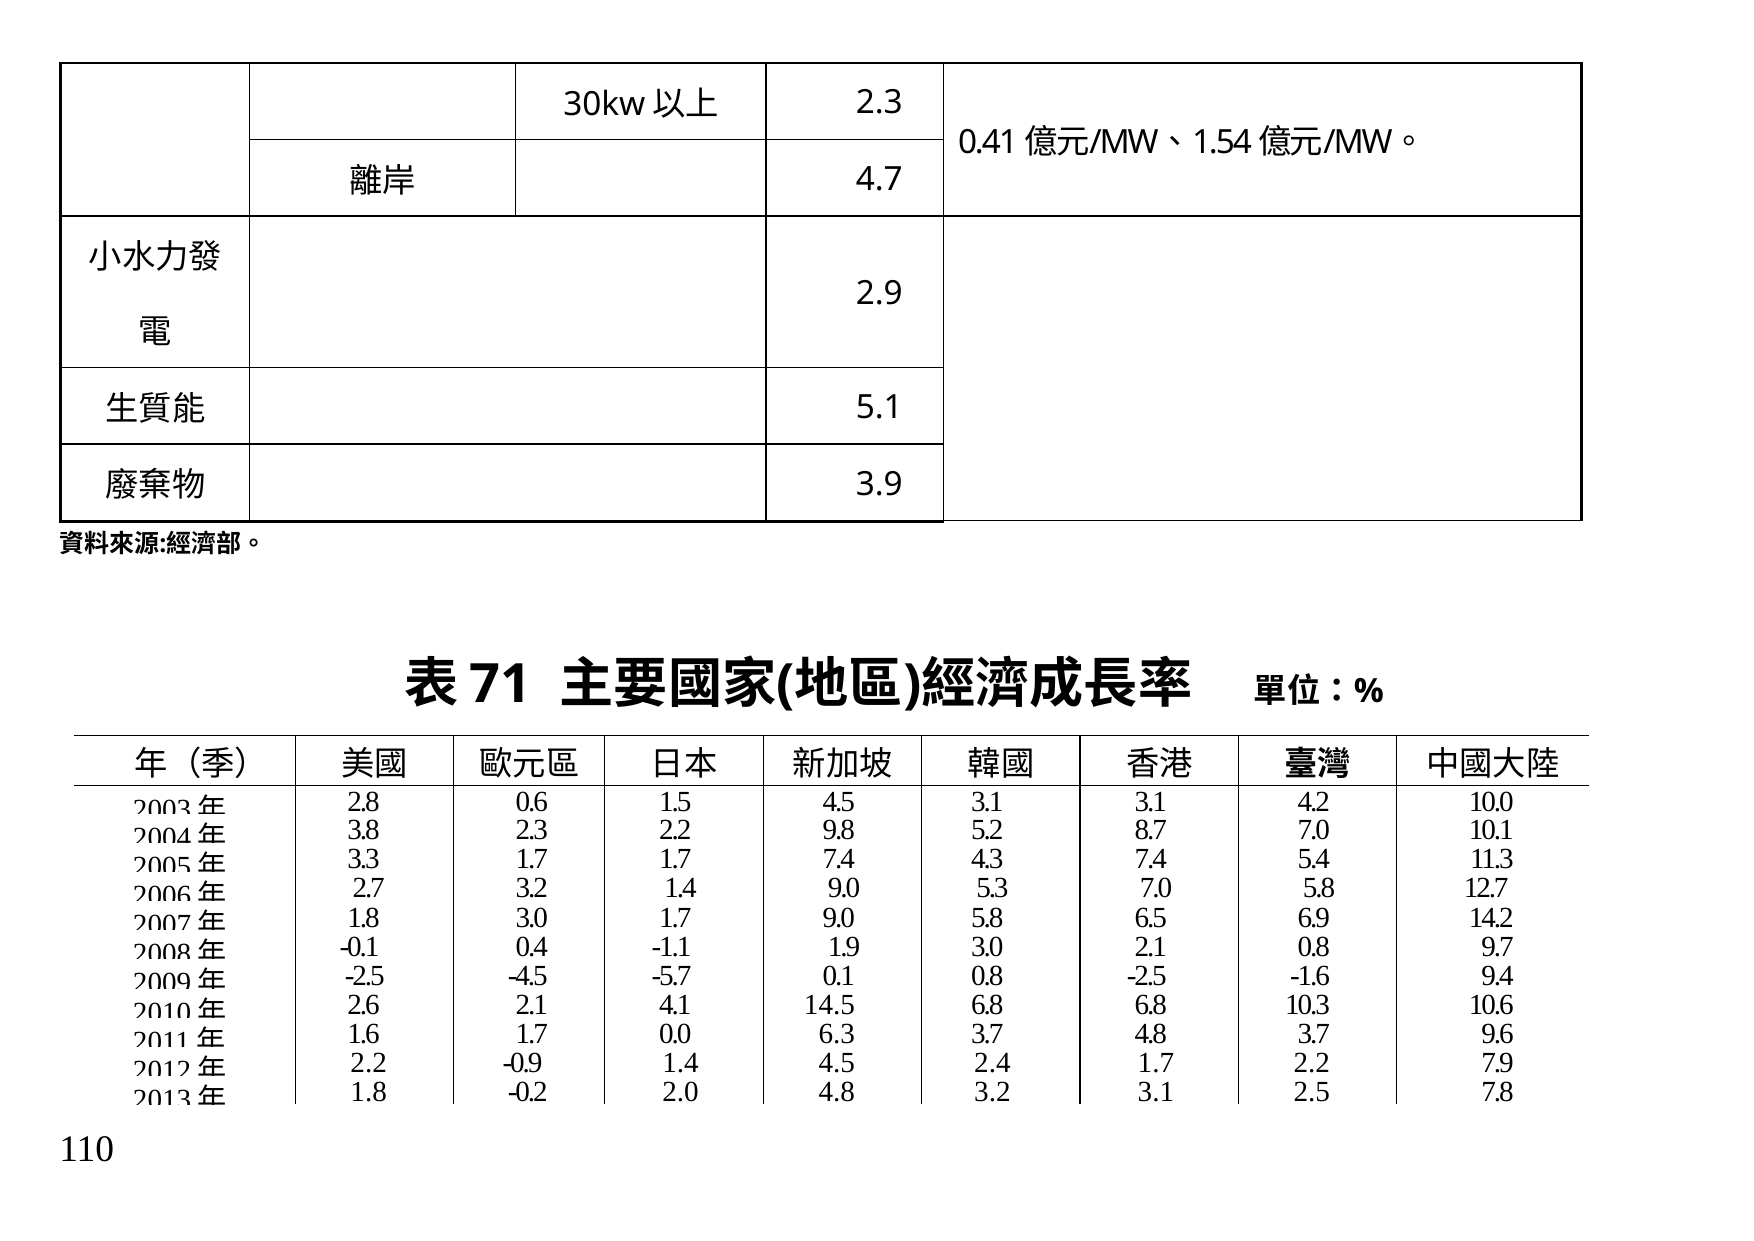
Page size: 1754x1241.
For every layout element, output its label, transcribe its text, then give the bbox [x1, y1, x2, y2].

table_header 新加坡 [764, 736, 921, 785]
table_cell 2.2 [605, 814, 763, 843]
table_cell 1.9 [764, 930, 921, 959]
text 表71 主要國家(地區)經濟成長率 單位：% [59, 623, 1639, 735]
table_cell 1.7 [605, 843, 763, 872]
table_header 臺灣 [1239, 736, 1396, 785]
table_cell 14.5 [764, 988, 921, 1017]
table_cell 10.0 [1397, 786, 1589, 814]
table_cell 2.7 [296, 872, 453, 901]
table_cell 2.2 [296, 1046, 453, 1075]
table_cell -4.5 [454, 959, 604, 988]
table_cell 10.6 [1397, 988, 1589, 1017]
table_cell [250, 445, 765, 520]
table_cell [250, 64, 515, 138]
table_cell 7.9 [1397, 1046, 1589, 1075]
table_cell 4.8 [1081, 1017, 1238, 1046]
table_cell 6.5 [1081, 901, 1238, 930]
table_header 中國大陸 [1397, 736, 1589, 785]
table_cell 3.3 [296, 843, 453, 872]
table_cell 2.9 [767, 217, 943, 367]
table_cell 5.8 [1239, 872, 1396, 901]
table_cell 2008年 [74, 930, 295, 959]
table_cell 1.4 [605, 1046, 763, 1075]
table_cell 0.6 [454, 786, 604, 814]
table_cell 4.5 [764, 1046, 921, 1075]
table_cell 9.8 [764, 814, 921, 843]
table_cell [250, 217, 765, 367]
table_cell [250, 368, 765, 443]
table_header 日本 [605, 736, 763, 785]
table_cell 3.1 [1081, 786, 1238, 814]
table_cell 生質能 [62, 368, 249, 443]
table_cell 9.0 [764, 872, 921, 901]
table_cell 2.6 [296, 988, 453, 1017]
table_cell 2009年 [74, 959, 295, 988]
table_cell 0.8 [1239, 930, 1396, 959]
table_cell 2.1 [454, 988, 604, 1017]
table_cell 7.0 [1081, 872, 1238, 901]
table_cell 0.41億元/MW、1.54億元/MW。 [944, 64, 1580, 215]
table_cell 5.4 [1239, 843, 1396, 872]
table_cell -2.5 [296, 959, 453, 988]
table_cell 14.2 [1397, 901, 1589, 930]
table_cell 1.7 [605, 901, 763, 930]
table_cell 12.7 [1397, 872, 1589, 901]
table_cell 5.1 [767, 368, 943, 443]
table_cell 2010年 [74, 988, 295, 1017]
table_cell 3.2 [454, 872, 604, 901]
table_header 歐元區 [454, 736, 604, 785]
table_cell 2.4 [922, 1046, 1079, 1075]
table_cell 3.1 [1081, 1075, 1238, 1104]
table_cell 6.8 [922, 988, 1079, 1017]
table_cell 1.7 [454, 843, 604, 872]
table_cell 3.0 [922, 930, 1079, 959]
table_cell 1.7 [454, 1017, 604, 1046]
table_cell 3.7 [1239, 1017, 1396, 1046]
table_cell 2006年 [74, 872, 295, 901]
table_cell 9.6 [1397, 1017, 1589, 1046]
table_cell 2007年 [74, 901, 295, 930]
table_cell 2.2 [1239, 1046, 1396, 1075]
table_cell -1.1 [605, 930, 763, 959]
table_cell 1.4 [605, 872, 763, 901]
table_cell 9.7 [1397, 930, 1589, 959]
table_header 美國 [296, 736, 453, 785]
table_cell -0.1 [296, 930, 453, 959]
table_cell 2.3 [767, 64, 943, 138]
table_cell 0.1 [764, 959, 921, 988]
table_cell 7.4 [1081, 843, 1238, 872]
table_cell 9.0 [764, 901, 921, 930]
table_cell 8.7 [1081, 814, 1238, 843]
table_cell 2011年 [74, 1017, 295, 1046]
table_cell 3.0 [454, 901, 604, 930]
table_cell 2.1 [1081, 930, 1238, 959]
table_cell 2.8 [296, 786, 453, 814]
table_cell 3.7 [922, 1017, 1079, 1046]
table_cell 5.2 [922, 814, 1079, 843]
table_header 年（季） [74, 736, 295, 785]
table_cell 3.8 [296, 814, 453, 843]
table_cell 5.8 [922, 901, 1079, 930]
table_cell 11.3 [1397, 843, 1589, 872]
table_cell 10.1 [1397, 814, 1589, 843]
table_cell -5.7 [605, 959, 763, 988]
table_cell 30kw以上 [516, 64, 765, 138]
table_cell 7.0 [1239, 814, 1396, 843]
text 資料來源:經濟部。 [59, 523, 1639, 560]
table_cell 3.2 [922, 1075, 1079, 1104]
table_cell 0.4 [454, 930, 604, 959]
table_cell 7.8 [1397, 1075, 1589, 1104]
table_cell 0.0 [605, 1017, 763, 1046]
table_cell 廢棄物 [62, 445, 249, 520]
table_cell [516, 140, 765, 215]
table_cell 1.7 [1081, 1046, 1238, 1075]
table_cell 3.1 [922, 786, 1079, 814]
table_cell 7.4 [764, 843, 921, 872]
table_cell 1.8 [296, 901, 453, 930]
table_cell 2003年 [74, 786, 295, 814]
table_cell 1.8 [296, 1075, 453, 1104]
table_cell 4.7 [767, 140, 943, 215]
table_cell 4.5 [764, 786, 921, 814]
table_cell 2.5 [1239, 1075, 1396, 1104]
table_cell 2004年 [74, 814, 295, 843]
table_header 香港 [1081, 736, 1238, 785]
table_cell 4.2 [1239, 786, 1396, 814]
table_cell -0.2 [454, 1075, 604, 1104]
table_cell 3.9 [767, 445, 943, 520]
table_cell 2012年 [74, 1046, 295, 1075]
table_cell -1.6 [1239, 959, 1396, 988]
table_cell -0.9 [454, 1046, 604, 1075]
table_cell 4.3 [922, 843, 1079, 872]
table_cell 1.6 [296, 1017, 453, 1046]
table_cell 2.0 [605, 1075, 763, 1104]
table_cell 4.1 [605, 988, 763, 1017]
table_cell 1.5 [605, 786, 763, 814]
table_cell 6.8 [1081, 988, 1238, 1017]
table_cell 2.3 [454, 814, 604, 843]
table_cell -2.5 [1081, 959, 1238, 988]
table_cell [944, 217, 1580, 520]
table_header 韓國 [922, 736, 1079, 785]
table_cell 6.9 [1239, 901, 1396, 930]
table_cell 0.8 [922, 959, 1079, 988]
table_cell 5.3 [922, 872, 1079, 901]
table_cell 2013年 [74, 1075, 295, 1104]
table_cell 小水力發電 [62, 217, 249, 367]
table_cell 9.4 [1397, 959, 1589, 988]
table_cell [62, 64, 249, 215]
table_cell 離岸 [250, 140, 515, 215]
table_cell 4.8 [764, 1075, 921, 1104]
table_cell 6.3 [764, 1017, 921, 1046]
table_cell 10.3 [1239, 988, 1396, 1017]
table_cell 2005年 [74, 843, 295, 872]
